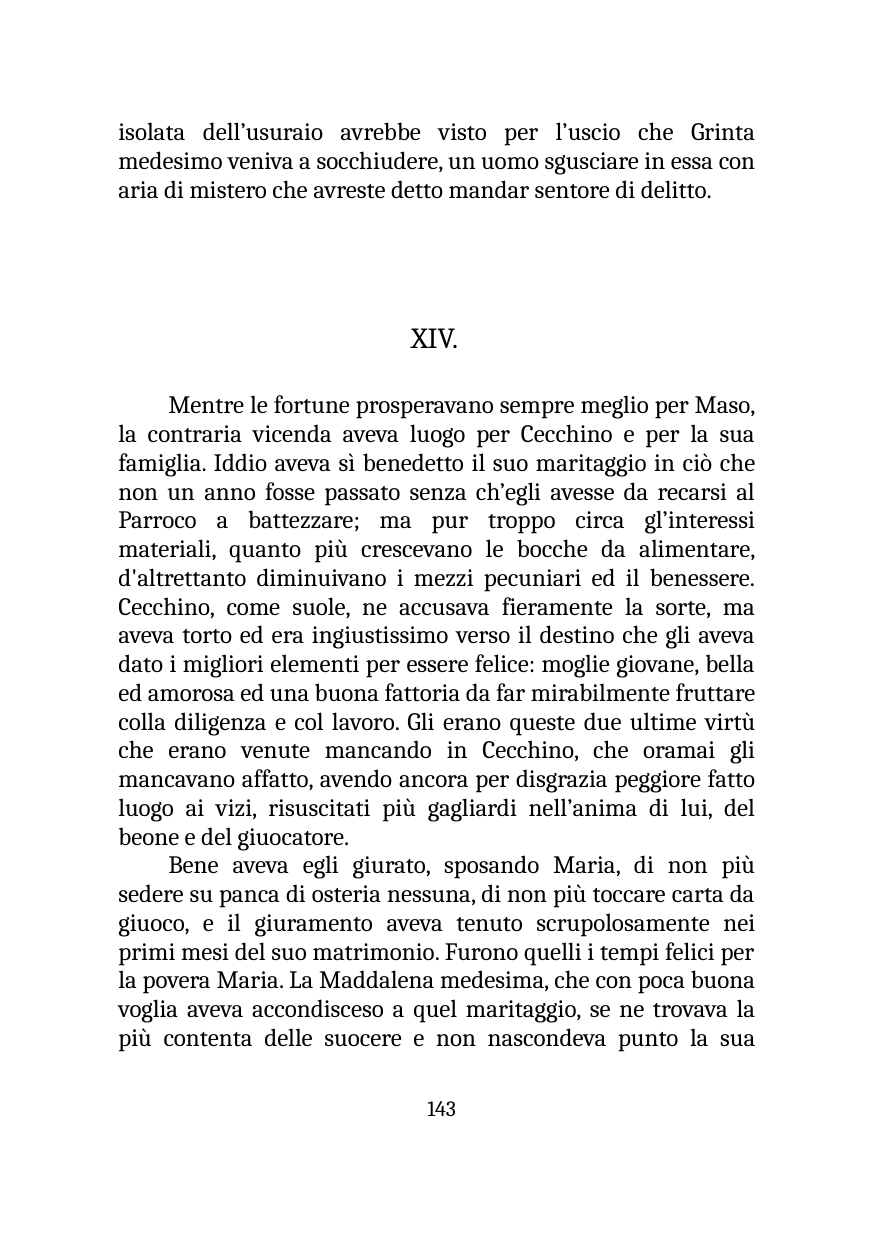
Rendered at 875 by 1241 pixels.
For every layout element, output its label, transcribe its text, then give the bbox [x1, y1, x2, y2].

subtitle XIV. [118, 322, 756, 356]
text isolata dell’usuraio avrebbe visto per l’uscio che Grinta medesimo veniva a socchiudere, un uomo sgusciare in essa con aria di mistero che avreste detto mandar sentore di delitto. [118, 118, 756, 204]
text Mentre le fortune prosperavano sempre meglio per Maso, la contraria vicenda aveva luogo per Cecchino e per la sua famiglia. Iddio aveva sì benedetto il suo maritaggio in ciò che non un anno fosse passato senza ch’egli avesse da recarsi al Parroco a battezzare; ma pur troppo circa gl’interessi materiali, quanto più crescevano le bocche da alimentare, d'altrettanto diminuivano i mezzi pecuniari ed il benessere. Cecchino, come suole, ne accusava fieramente la sorte, ma aveva torto ed era ingiustissimo verso il destino che gli aveva dato i migliori elementi per essere felice: moglie giovane, bella ed amorosa ed una buona fattoria da far mirabilmente fruttare colla diligenza e col lavoro. Gli erano queste due ultime virtù che erano venute mancando in Cecchino, che oramai gli mancavano affatto, avendo ancora per disgrazia peggiore fatto luogo ai vizi, risuscitati più gagliardi nell’anima di lui, del beone e del giuocatore. [118, 391, 756, 851]
text Bene aveva egli giurato, sposando Maria, di non più sedere su panca di osteria nessuna, di non più toccare carta da giuoco, e il giuramento aveva tenuto scrupolosamente nei primi mesi del suo matrimonio. Furono quelli i tempi felici per la povera Maria. La Maddalena medesima, che con poca buona voglia aveva accondisceso a quel maritaggio, se ne trovava la più contenta delle suocere e non nascondeva punto la sua [118, 851, 756, 1053]
